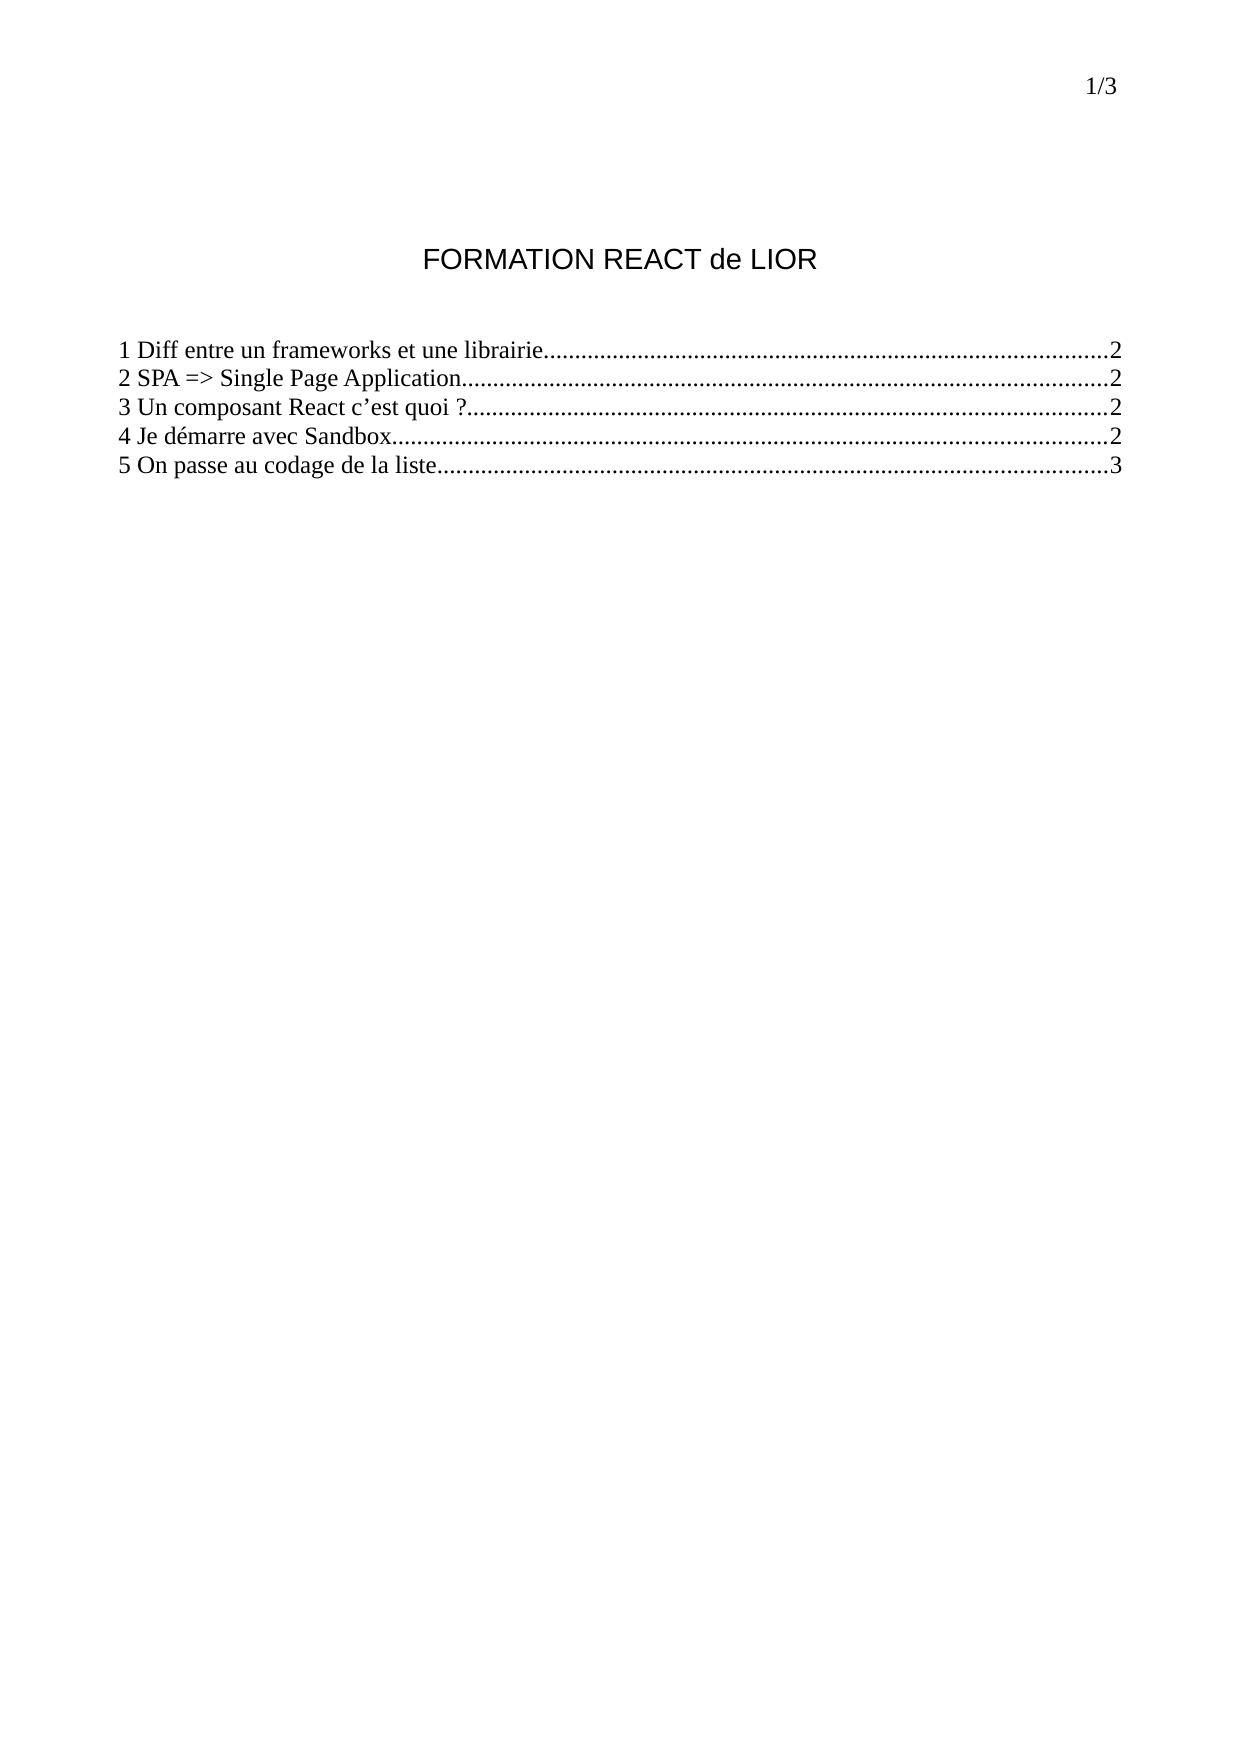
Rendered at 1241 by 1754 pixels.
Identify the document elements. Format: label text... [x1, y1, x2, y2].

subtitle FORMATION REACT de LIOR [118, 242, 1122, 276]
text 4 Je démarre avec Sandbox 2 [118, 421, 1122, 450]
text 3 Un composant React c’est quoi ? 2 [118, 392, 1122, 421]
text 2 SPA => Single Page Application 2 [118, 363, 1122, 392]
text 5 On passe au codage de la liste. 3 [118, 450, 1122, 478]
text 1 Diff entre un frameworks et une librairie. 2 [118, 335, 1122, 363]
